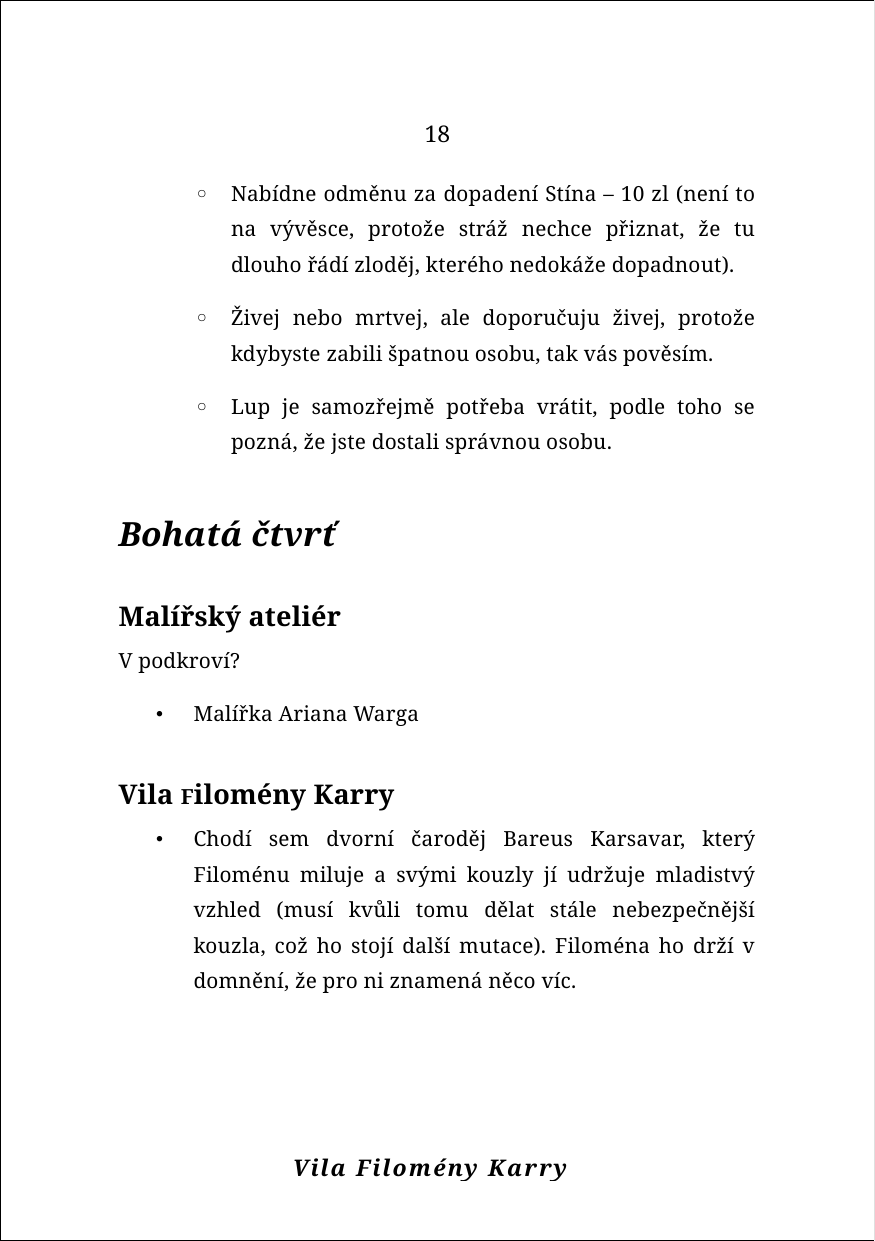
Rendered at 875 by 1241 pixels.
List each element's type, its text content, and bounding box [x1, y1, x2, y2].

subtitle Malířský ateliér [118, 597, 756, 634]
subtitle Vila Filomény Karry [118, 776, 756, 813]
text V podkroví? [118, 646, 756, 674]
list Živej nebo mrtvej, ale doporučuju živej, protože kdybyste zabili špatnou osobu, tak vás pověsím. [193, 303, 756, 367]
list Nabídne odměnu za dopadení Stína – 10 zl (není to na vývěsce, protože stráž nechce přiznat, že tu dlouho řádí zloděj, kterého nedokáže dopadnout). [193, 179, 756, 278]
list Malířka Ariana Warga [156, 699, 756, 727]
subtitle Bohatá čtvrť [118, 510, 756, 556]
list Lup je samozřejmě potřeba vrátit, podle toho se pozná, že jste dostali správnou osobu. [193, 392, 756, 456]
list Chodí sem dvorní čaroděj Bareus Karsavar, který Filoménu miluje a svými kouzly jí udržuje mladistvý vzhled (musí kvůli tomu dělat stále nebezpečnější kouzla, což ho stojí další mutace). Filoména ho drží v domnění, že pro ni znamená něco víc. [156, 824, 756, 995]
